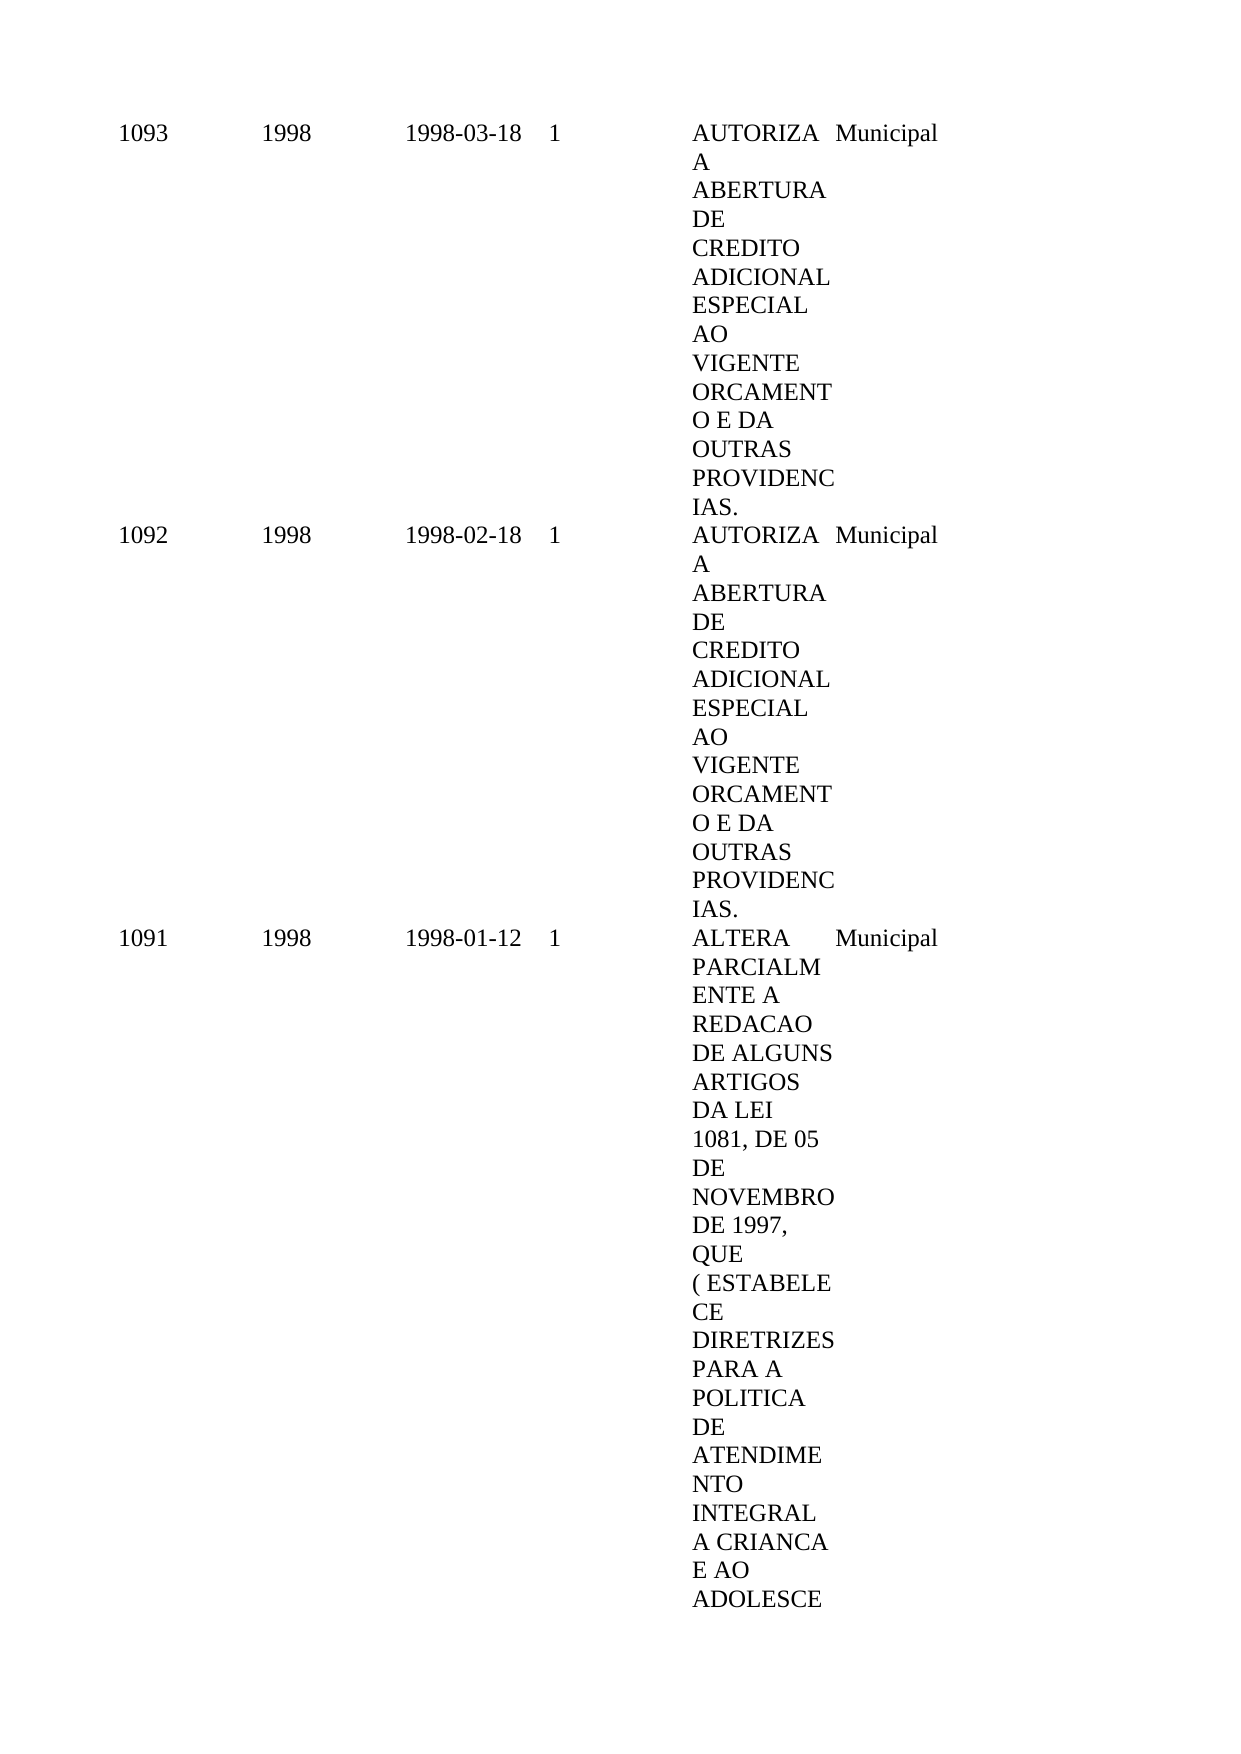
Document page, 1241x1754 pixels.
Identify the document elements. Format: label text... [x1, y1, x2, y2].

table_cell Municipal [835, 923, 979, 1613]
table_cell 1998 [261, 118, 405, 521]
table_cell 1998 [261, 521, 405, 923]
table_cell [979, 521, 1122, 923]
table_cell 1998-02-18 [405, 521, 548, 923]
table_cell AUTORIZA A ABERTURA DE CREDITO ADICIONAL ESPECIAL AO VIGENTE ORCAMENTO E DA OUTRAS PROVIDENCIAS. [692, 118, 835, 521]
table_cell ALTERA PARCIALMENTE A REDACAO DE ALGUNS ARTIGOS DA LEI 1081, DE 05 DE NOVEMBRO DE 1997, QUE ( ESTABELECE DIRETRIZES PARA A POLITICA DE ATENDIMENTO INTEGRAL A CRIANCA E AO ADOLESCE [692, 923, 835, 1613]
table_cell 1092 [118, 521, 261, 923]
table_cell 1998-01-12 [405, 923, 548, 1613]
table_cell 1998 [261, 923, 405, 1613]
table_cell [979, 923, 1122, 1613]
table_cell 1998-03-18 [405, 118, 548, 521]
table_cell 1 [548, 923, 692, 1613]
table_cell AUTORIZA A ABERTURA DE CREDITO ADICIONAL ESPECIAL AO VIGENTE ORCAMENTO E DA OUTRAS PROVIDENCIAS. [692, 521, 835, 923]
table_cell [979, 118, 1122, 521]
table_cell 1 [548, 521, 692, 923]
table_cell 1 [548, 118, 692, 521]
table_cell 1093 [118, 118, 261, 521]
table_cell Municipal [835, 521, 979, 923]
table_cell Municipal [835, 118, 979, 521]
table_cell 1091 [118, 923, 261, 1613]
